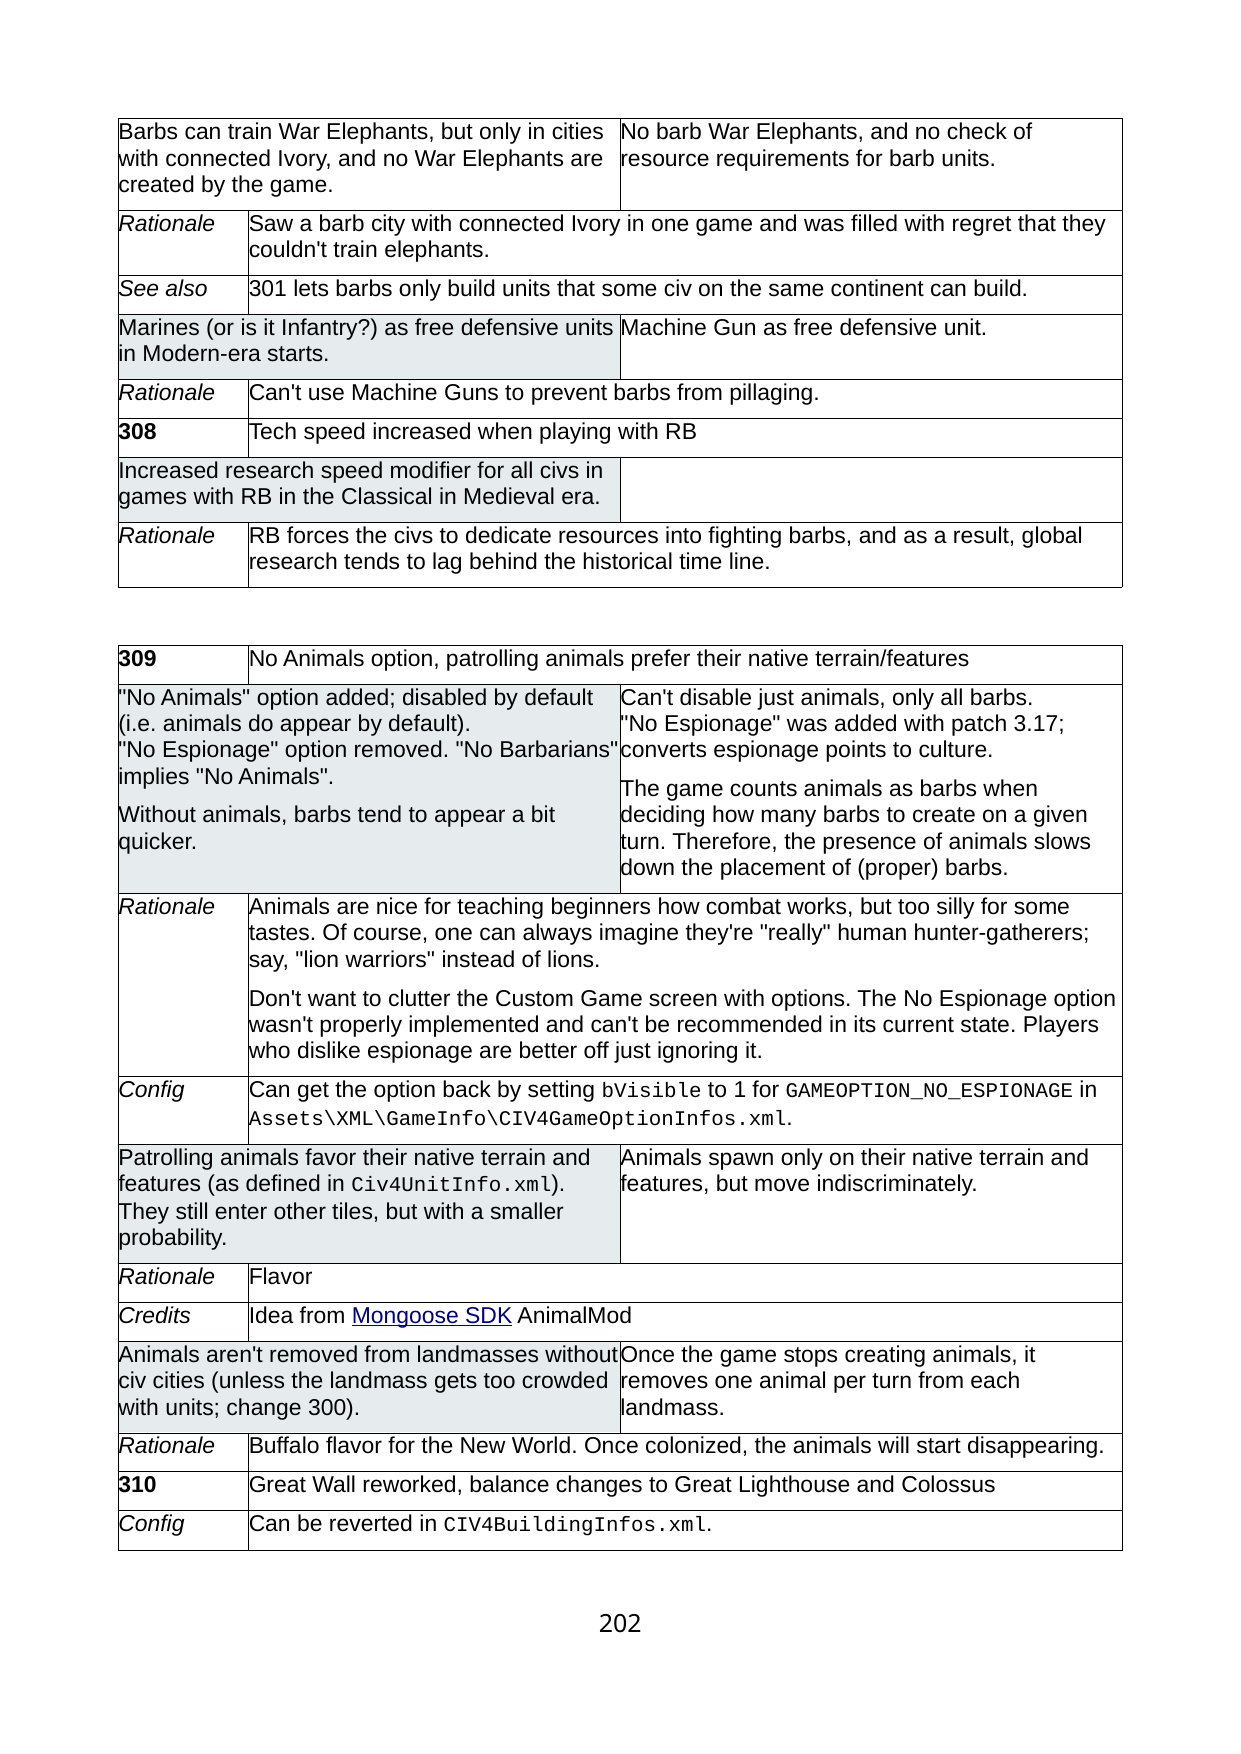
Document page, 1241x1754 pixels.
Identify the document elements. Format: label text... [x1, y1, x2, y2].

table_header No Animals option, patrolling animals prefer their native terrain/features [249, 646, 1122, 683]
table_cell Tech speed increased when playing with RB [249, 419, 1122, 457]
table_cell Buffalo flavor for the New World. Once colonized, the animals will start disappearing. [249, 1434, 1122, 1471]
table_cell 308 [119, 419, 248, 457]
table_cell [621, 458, 1122, 522]
table_header 309 [119, 646, 248, 683]
table_cell Idea from Mongoose SDK AnimalMod [249, 1303, 1122, 1341]
table_cell Saw a barb city with connected Ivory in one game and was filled with regret that they couldn't train elephants. [249, 211, 1122, 275]
table_cell Flavor [249, 1264, 1122, 1302]
table_cell Increased research speed modifier for all civs in games with RB in the Classical in Medieval era. [119, 458, 620, 522]
table_cell Can't use Machine Guns to prevent barbs from pillaging. [249, 380, 1122, 418]
table_cell RB forces the civs to dedicate resources into fighting barbs, and as a result, global research tends to lag behind the historical time line. [249, 523, 1122, 587]
table_cell 301 lets barbs only build units that some civ on the same continent can build. [249, 276, 1122, 314]
table_cell Can't disable just animals, only all barbs. "No Espionage" was added with patch 3.17; converts espionage points to culture. The game counts animals as barbs when deciding how many barbs to create on a given turn. Therefore, the presence of animals slows down the placement of (proper) barbs. [621, 685, 1122, 893]
table_cell Rationale [119, 894, 248, 1076]
table_cell Animals aren't removed from landmasses without civ cities (unless the landmass gets too crowded with units; change 300). [119, 1342, 620, 1432]
table_cell Animals spawn only on their native terrain and features, but move indiscriminately. [621, 1145, 1122, 1263]
table_cell See also [119, 276, 248, 314]
table_cell Config [119, 1511, 248, 1550]
table_cell Credits [119, 1303, 248, 1341]
table_cell Can get the option back by setting bVisible to 1 for GAMEOPTION_NO_ESPIONAGE in Assets\XML\GameInfo\CIV4GameOptionInfos.xml. [249, 1077, 1122, 1144]
table_cell Rationale [119, 380, 248, 418]
table_cell Animals are nice for teaching beginners how combat works, but too silly for some tastes. Of course, one can always imagine they're "really" human hunter-gatherers; say, "lion warriors" instead of lions. Don't want to clutter the Custom Game screen with options. The No Espionage option wasn't properly implemented and can't be recommended in its current state. Players who dislike espionage are better off just ignoring it. [249, 894, 1122, 1076]
table_cell Patrolling animals favor their native terrain and features (as defined in Civ4UnitInfo.xml). They still enter other tiles, but with a smaller probability. [119, 1145, 620, 1263]
table_cell No barb War Elephants, and no check of resource requirements for barb units. [621, 119, 1122, 210]
table_cell Config [119, 1077, 248, 1144]
table_cell Can be reverted in CIV4BuildingInfos.xml. [249, 1511, 1122, 1550]
table_cell Once the game stops creating animals, it removes one animal per turn from each landmass. [621, 1342, 1122, 1432]
table_cell Marines (or is it Infantry?) as free defensive units in Modern-era starts. [119, 315, 620, 379]
table_cell Machine Gun as free defensive unit. [621, 315, 1122, 379]
table_cell Rationale [119, 1264, 248, 1302]
table_cell 310 [119, 1472, 248, 1510]
table_cell Barbs can train War Elephants, but only in cities with connected Ivory, and no War Elephants are created by the game. [119, 119, 620, 210]
table_cell Great Wall reworked, balance changes to Great Lighthouse and Colossus [249, 1472, 1122, 1510]
table_cell Rationale [119, 523, 248, 587]
table_cell Rationale [119, 211, 248, 275]
table_cell "No Animals" option added; disabled by default (i.e. animals do appear by default). "No Espionage" option removed. "No Barbarians" implies "No Animals". Without animals, barbs tend to appear a bit quicker. [119, 685, 620, 893]
table_cell Rationale [119, 1434, 248, 1471]
